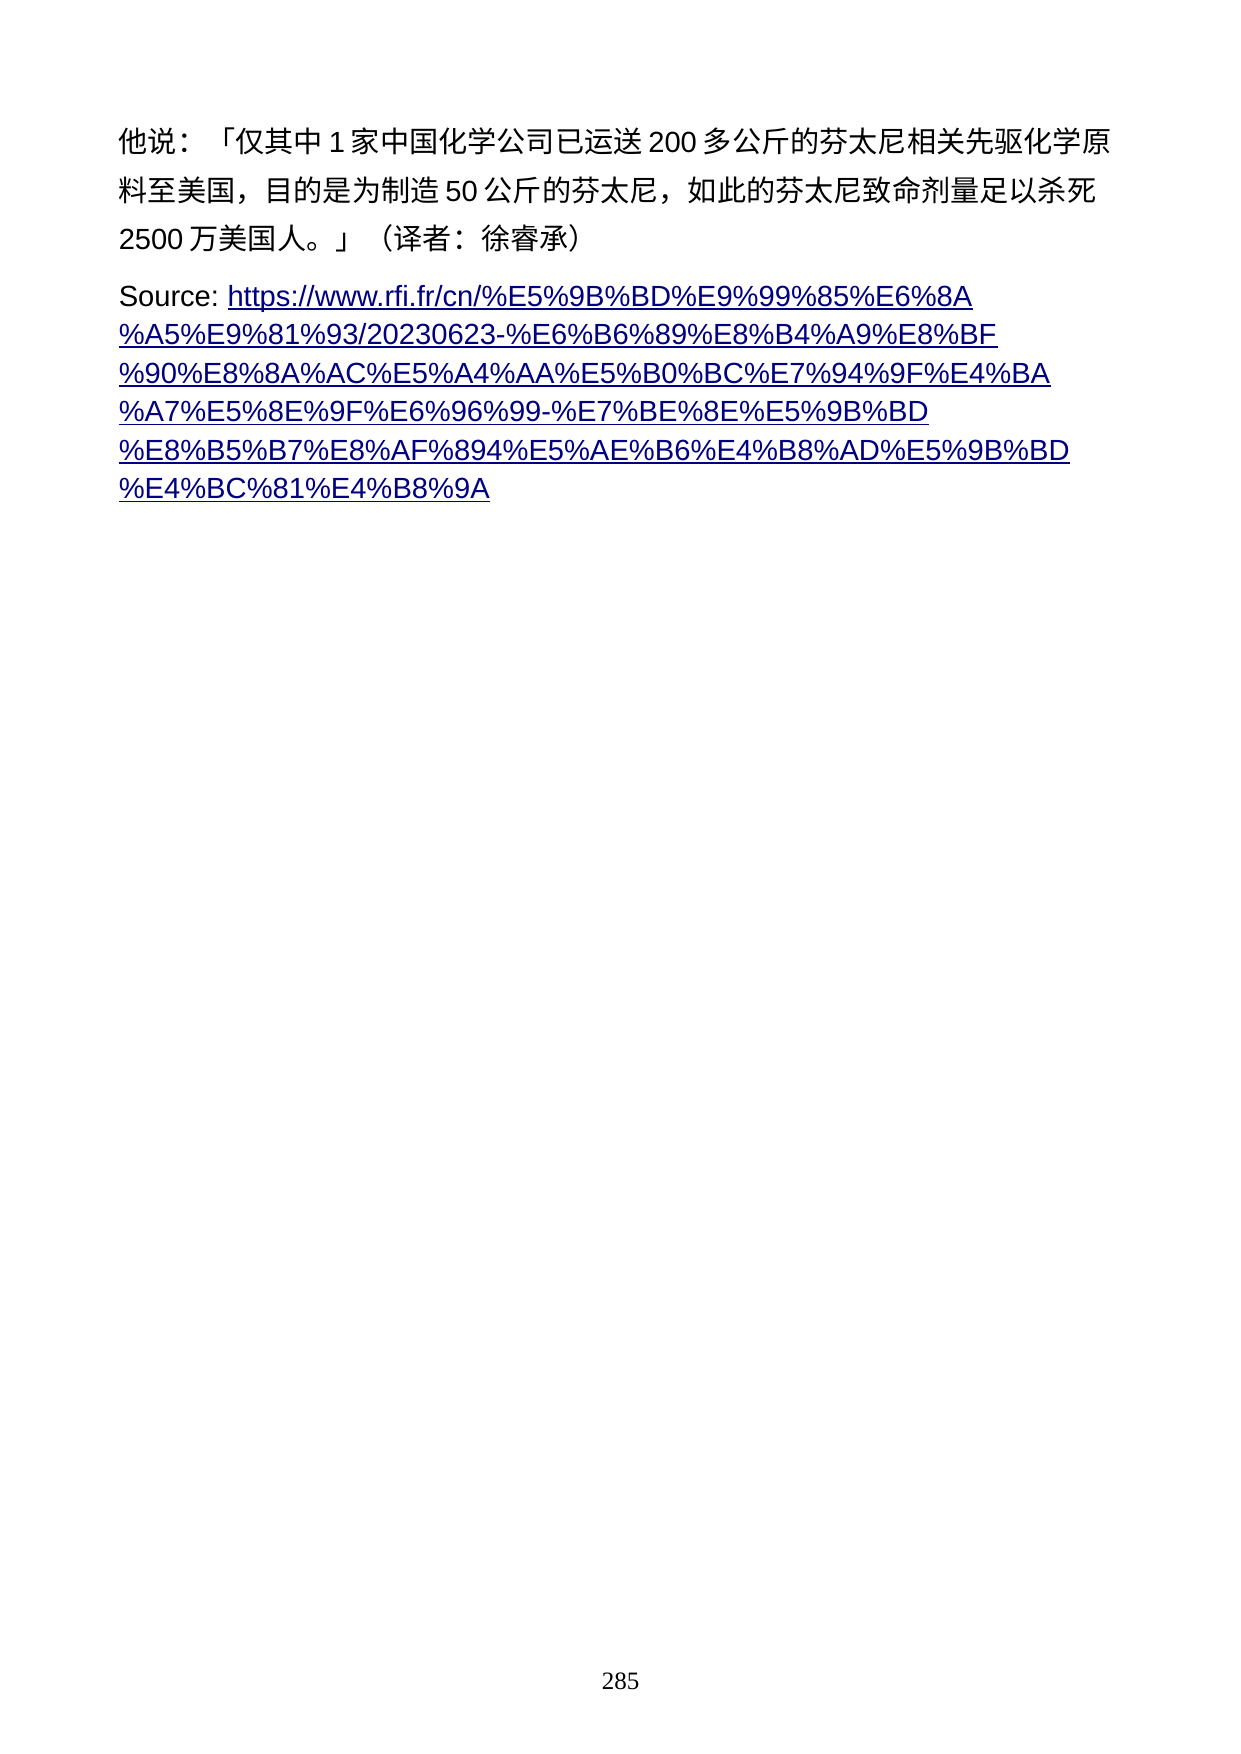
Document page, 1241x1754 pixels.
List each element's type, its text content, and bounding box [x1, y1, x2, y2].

text 他说：「仅其中1家中国化学公司已运送200多公斤的芬太尼相关先驱化学原料至美国，目的是为制造50公斤的芬太尼，如此的芬太尼致命剂量足以杀死2500万美国人。」（译者：徐睿承） [118, 118, 1122, 258]
text Source: https://www.rfi.fr/cn/%E5%9B%BD%E9%99%85%E6%8A%A5%E9%81%93/20230623-%E6%B6%89%E8%B4%A9%E8%BF%90%E8%8A%AC%E5%A4%AA%E5%B0%BC%E7%94%9F%E4%BA%A7%E5%8E%9F%E6%96%99-%E7%BE%8E%E5%9B%BD%E8%B5%B7%E8%AF%894%E5%AE%B6%E4%B8%AD%E5%9B%BD%E4%BC%81%E4%B8%9A [118, 279, 1122, 505]
